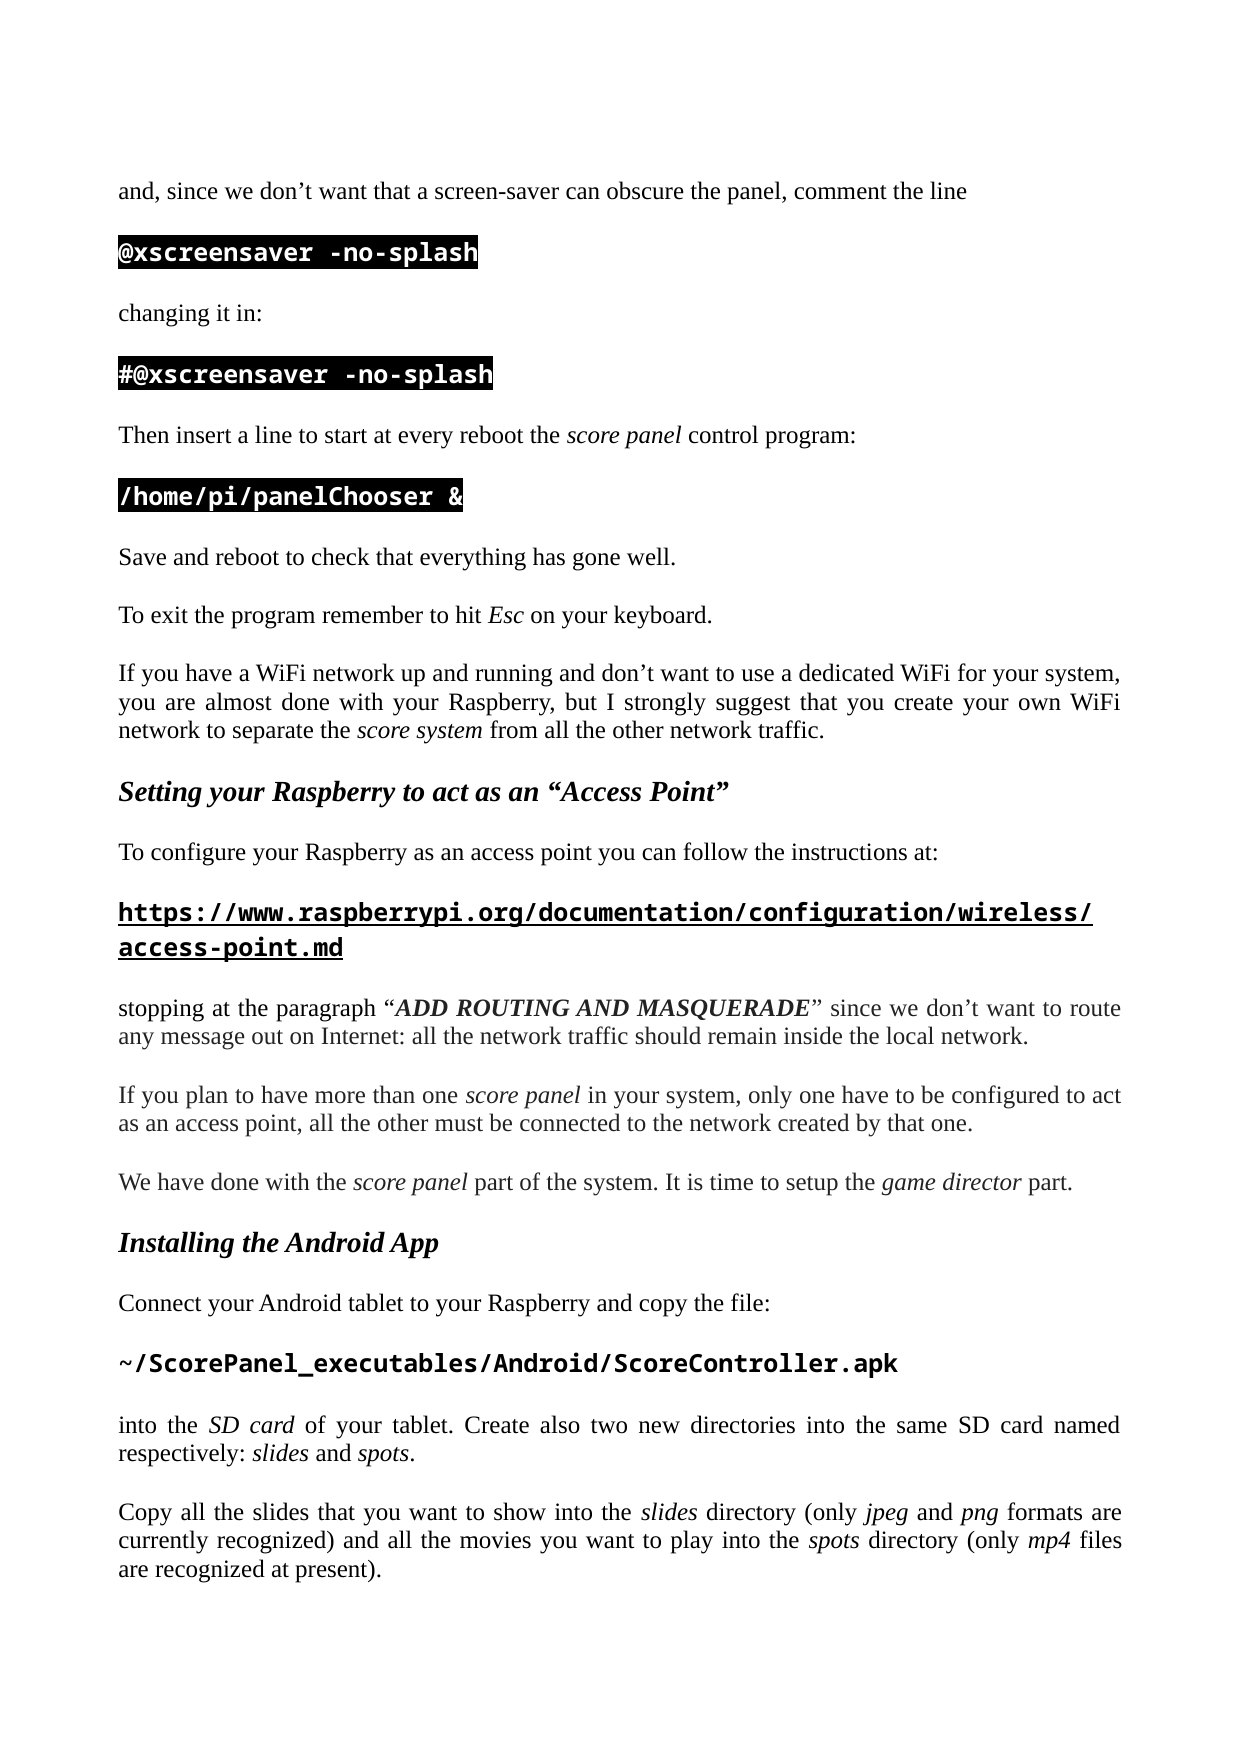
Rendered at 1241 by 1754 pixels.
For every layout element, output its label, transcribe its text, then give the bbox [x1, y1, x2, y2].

text Copy all the slides that you want to show into the slides directory (only jpeg and png formats are currently recognized) and all the movies you want to play into the spots directory (only mp4 files are recognized at present). [118, 1497, 1122, 1583]
text https://www.raspberrypi.org/documentation/configuration/wireless/access-point.md [118, 895, 1122, 963]
text Installing the Android App [118, 1225, 1122, 1258]
text Then insert a line to start at every reboot the score panel control program: [118, 420, 1122, 449]
text stopping at the paragraph “ADD ROUTING AND MASQUERADE” since we don’t want to route any message out on Internet: all the network traffic should remain inside the local network. [118, 993, 1122, 1050]
text To exit the program remember to hit Esc on your keyboard. [118, 600, 1122, 629]
text If you plan to have more than one score panel in your system, only one have to be configured to act as an access point, all the other must be connected to the network created by that one. [118, 1080, 1122, 1137]
text Setting your Raspberry to act as an “Access Point” [118, 774, 1122, 807]
text Connect your Android tablet to your Raspberry and copy the file: [118, 1288, 1122, 1317]
text into the SD card of your tablet. Create also two new directories into the same SD card named respectively: slides and spots. [118, 1410, 1122, 1467]
text To configure your Raspberry as an access point you can follow the instructions at: [118, 837, 1122, 866]
text If you have a WiFi network up and running and don’t want to use a dedicated WiFi for your system, you are almost done with your Raspberry, but I strongly suggest that you create your own WiFi network to separate the score system from all the other network traffic. [118, 658, 1122, 744]
text and, since we don’t want that a screen-saver can obscure the panel, comment the line [118, 176, 1122, 205]
text Save and reboot to check that everything has gone well. [118, 542, 1122, 570]
text /home/pi/panelChooser & [118, 478, 1122, 512]
text ~/ScorePanel_executables/Android/ScoreController.apk [118, 1346, 1122, 1380]
text We have done with the score panel part of the system. It is time to setup the game director part. [118, 1167, 1122, 1195]
text changing it in: [118, 298, 1122, 327]
text @xscreensaver -no-splash [118, 234, 1122, 269]
text #@xscreensaver -no-splash [118, 356, 1122, 390]
